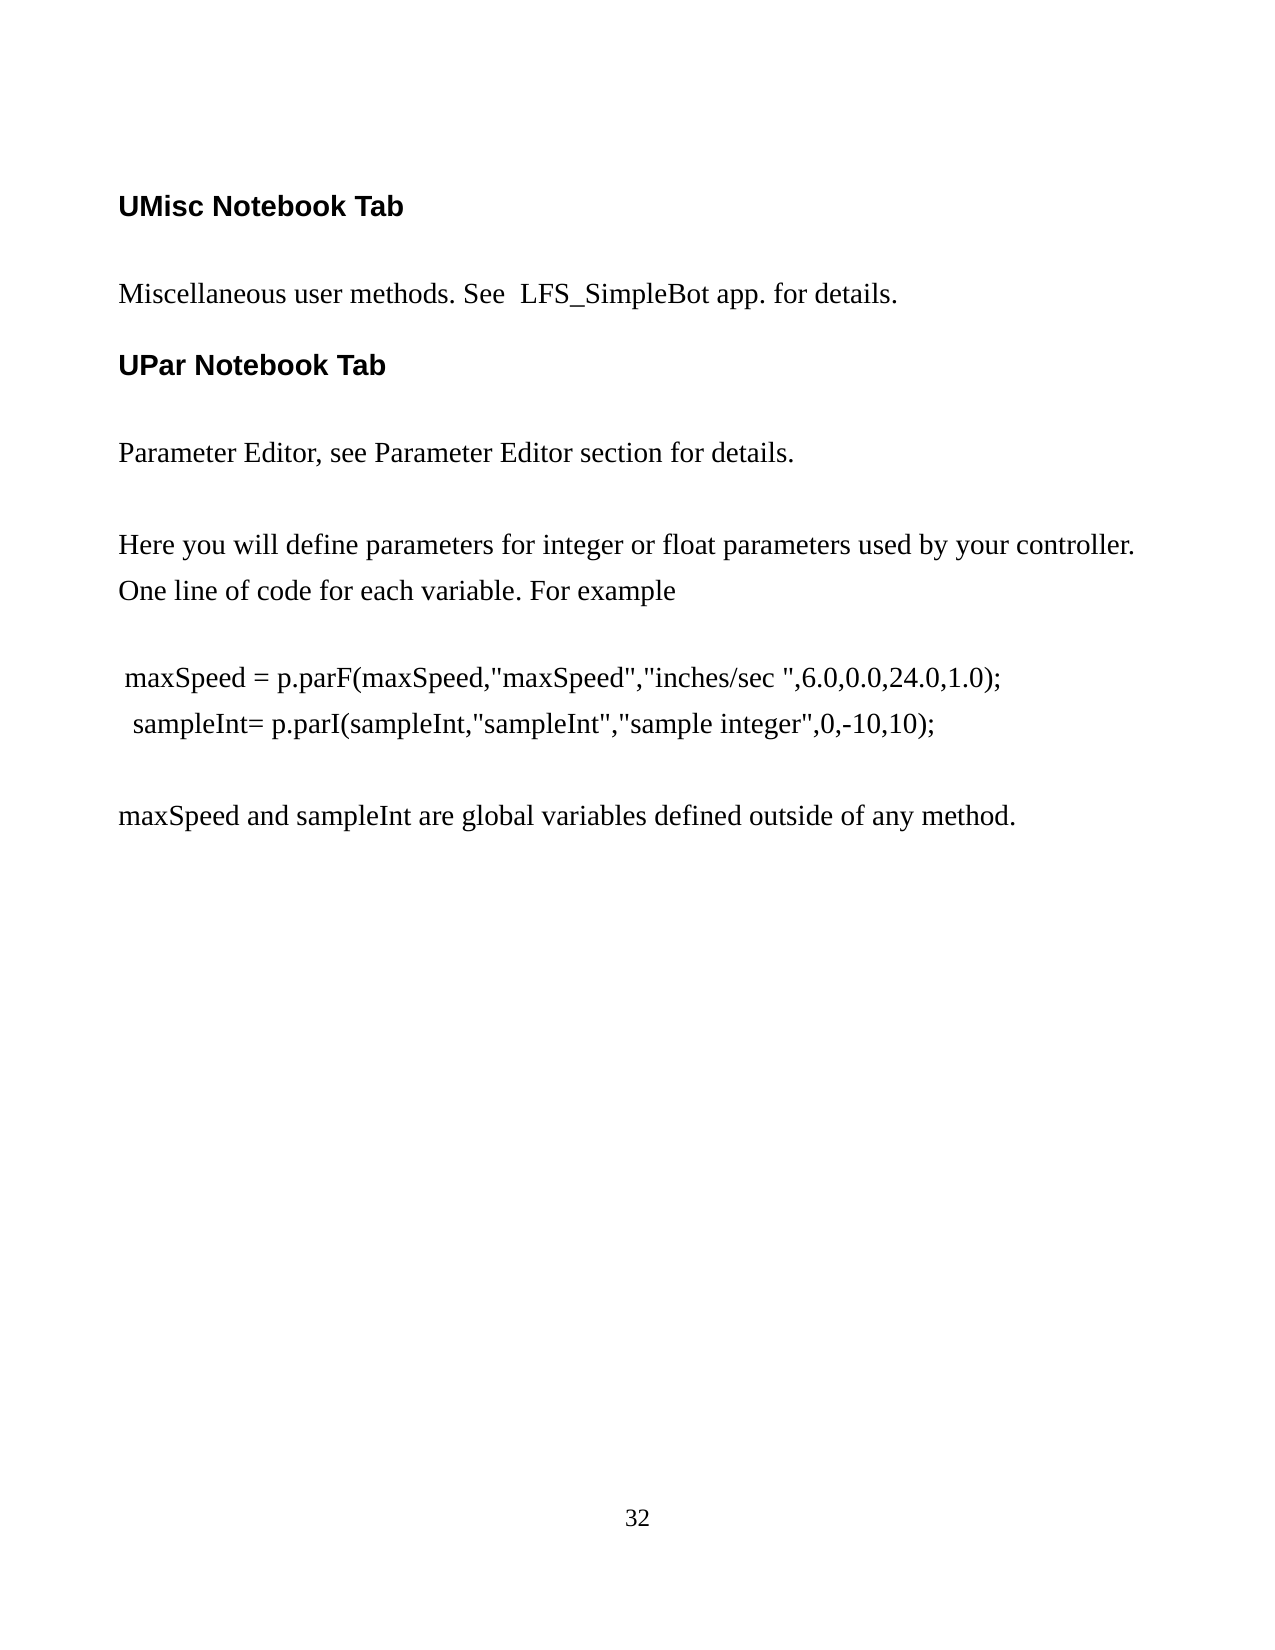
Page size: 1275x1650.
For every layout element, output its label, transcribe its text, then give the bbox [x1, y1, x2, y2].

text Here you will define parameters for integer or float parameters used by your controller. [118, 527, 1157, 560]
subtitle UMisc Notebook Tab [118, 189, 1157, 223]
text maxSpeed and sampleInt are global variables defined outside of any method. [118, 798, 1157, 832]
text sampleInt= p.parI(sampleInt,"sampleInt","sample integer",0,-10,10); [118, 706, 1157, 740]
subtitle UPar Notebook Tab [118, 347, 1157, 381]
text Miscellaneous user methods. See LFS_SimpleBot app. for details. [118, 276, 1157, 310]
text maxSpeed = p.parF(maxSpeed,"maxSpeed","inches/sec ",6.0,0.0,24.0,1.0); [118, 660, 1157, 694]
text One line of code for each variable. For example [118, 573, 1157, 606]
text Parameter Editor, see Parameter Editor section for details. [118, 435, 1157, 468]
